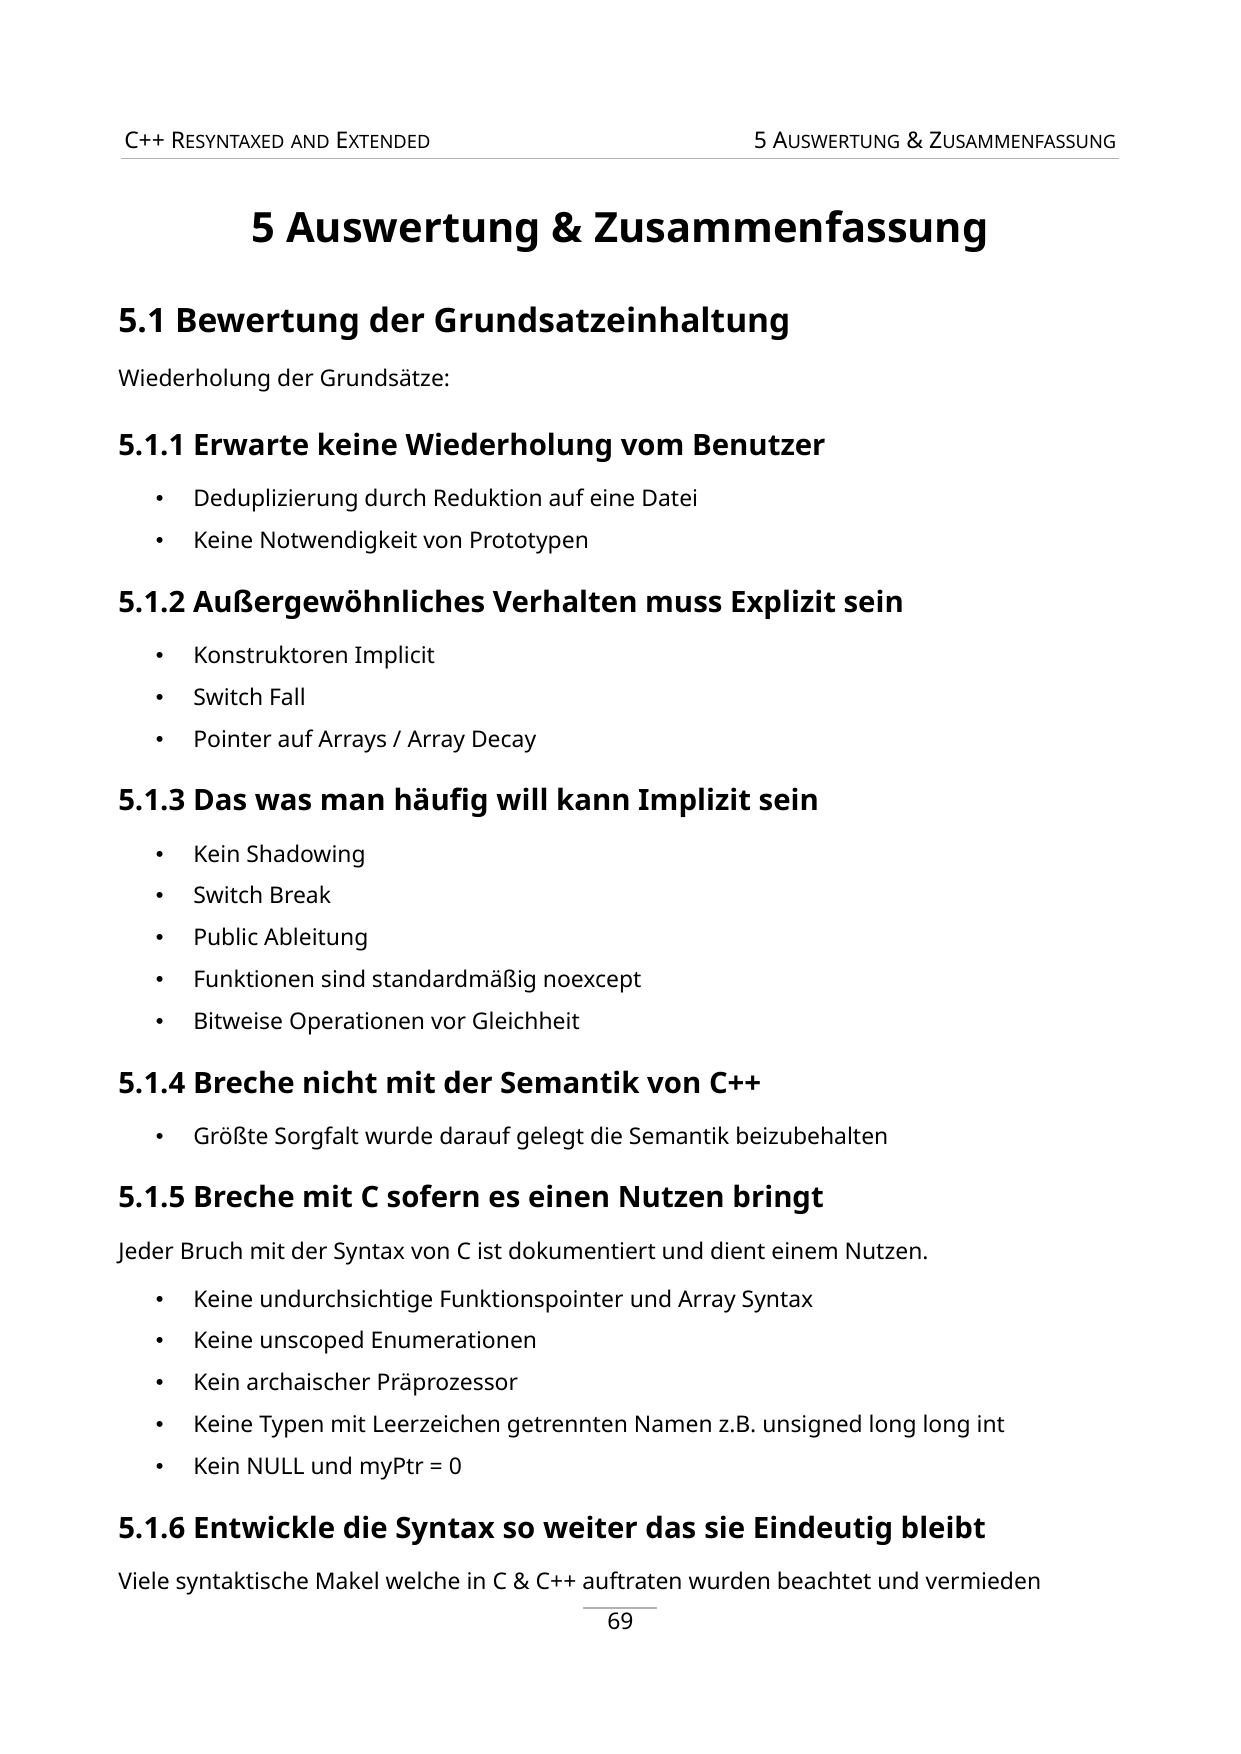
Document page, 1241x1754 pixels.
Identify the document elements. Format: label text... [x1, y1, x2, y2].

subtitle Breche nicht mit der Semantik von C++ [118, 1062, 1122, 1102]
list Funktionen sind standardmäßig noexcept [156, 963, 1122, 994]
list Kein Shadowing [156, 838, 1122, 869]
subtitle Bewertung der Grundsatzeinhaltung [118, 296, 1122, 342]
text Wiederholung der Grundsätze: [118, 361, 1122, 393]
subtitle Das was man häufig will kann Implizit sein [118, 779, 1122, 819]
subtitle Entwickle die Syntax so weiter das sie Eindeutig bleibt [118, 1507, 1122, 1547]
list Pointer auf Arrays / Array Decay [156, 723, 1122, 754]
list Switch Break [156, 879, 1122, 911]
subtitle Außergewöhnliches Verhalten muss Explizit sein [118, 581, 1122, 621]
list Switch Fall [156, 681, 1122, 712]
subtitle Breche mit C sofern es einen Nutzen bringt [118, 1176, 1122, 1216]
subtitle Erwarte keine Wiederholung vom Benutzer [118, 424, 1122, 464]
subtitle Auswertung & Zusammenfassung [118, 198, 1122, 255]
text Jeder Bruch mit der Syntax von C ist dokumentiert und dient einem Nutzen. [118, 1235, 1122, 1266]
list Kein archaischer Präprozessor [156, 1366, 1122, 1398]
list Keine undurchsichtige Funktionspointer und Array Syntax [156, 1283, 1122, 1314]
list Keine Typen mit Leerzeichen getrennten Namen z.B. unsigned long long int [156, 1408, 1122, 1439]
list Konstruktoren Implicit [156, 639, 1122, 670]
list Public Ableitung [156, 921, 1122, 953]
list Kein NULL und myPtr = 0 [156, 1450, 1122, 1481]
text Viele syntaktische Makel welche in C & C++ auftraten wurden beachtet und vermieden [118, 1565, 1122, 1596]
list Bitweise Operationen vor Gleichheit [156, 1005, 1122, 1036]
list Größte Sorgfalt wurde darauf gelegt die Semantik beizubehalten [156, 1120, 1122, 1151]
list Keine Notwendigkeit von Prototypen [156, 524, 1122, 555]
list Deduplizierung durch Reduktion auf eine Datei [156, 482, 1122, 513]
list Keine unscoped Enumerationen [156, 1324, 1122, 1356]
